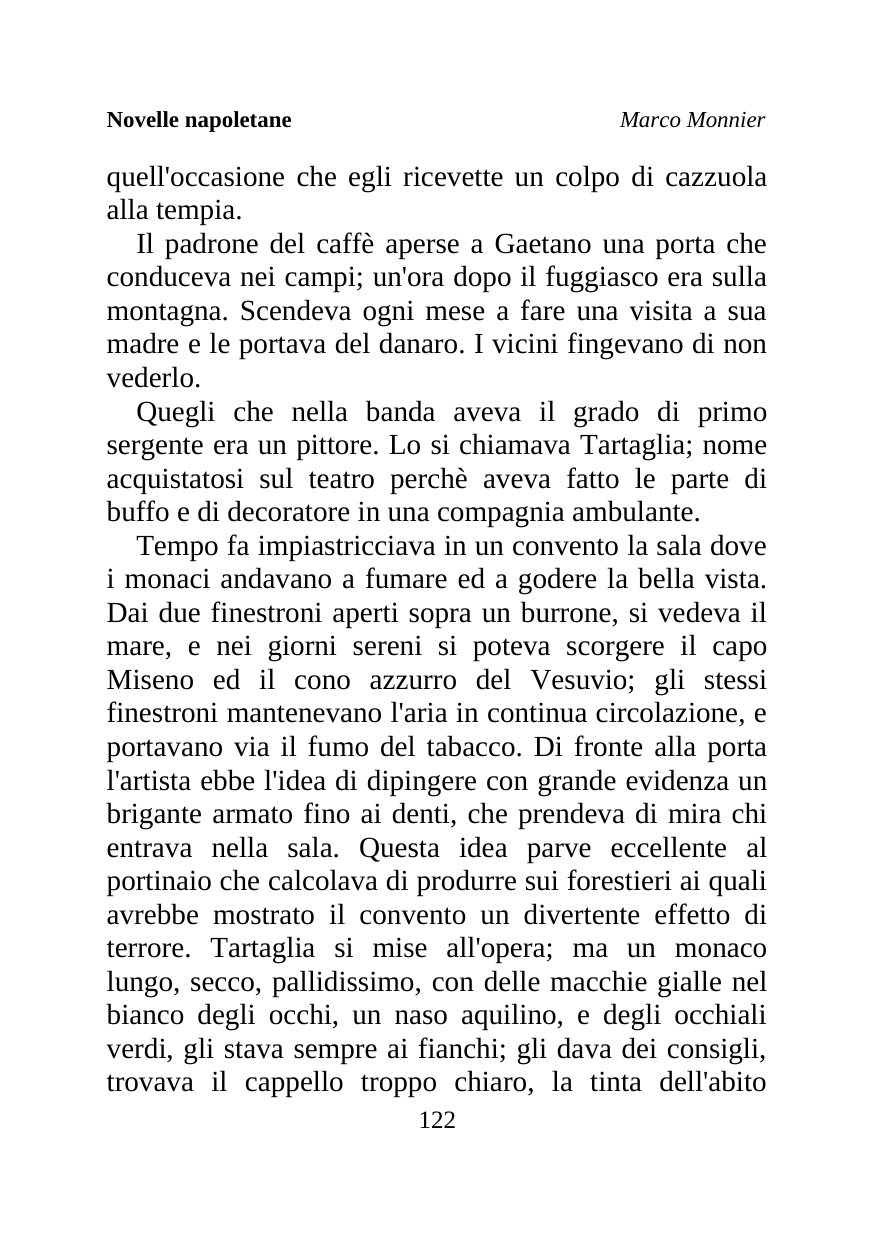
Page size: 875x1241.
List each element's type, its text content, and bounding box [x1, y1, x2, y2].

text Tempo fa impiastricciava in un convento la sala dove i monaci andavano a fumare ed a godere la bella vista. Dai due finestroni aperti sopra un burrone, si vedeva il mare, e nei giorni sereni si poteva scorgere il capo Miseno ed il cono azzurro del Vesuvio; gli stessi finestroni mantenevano l'aria in continua circolazione, e portavano via il fumo del tabacco. Di fronte alla porta l'artista ebbe l'idea di dipingere con grande evidenza un brigante armato fino ai denti, che prendeva di mira chi entrava nella sala. Questa idea parve eccellente al portinaio che calcolava di produrre sui forestieri ai quali avrebbe mostrato il convento un divertente effetto di terrore. Tartaglia si mise all'opera; ma un monaco lungo, secco, pallidissimo, con delle macchie gialle nel bianco degli occhi, un naso aquilino, e degli occhiali verdi, gli stava sempre ai fianchi; gli dava dei consigli, trovava il cappello troppo chiaro, la tinta dell'abito [106, 528, 768, 1098]
text Quegli che nella banda aveva il grado di primo sergente era un pittore. Lo si chiamava Tartaglia; nome acquistatosi sul teatro perchè aveva fatto le parte di buffo e di decoratore in una compagnia ambulante. [106, 394, 768, 528]
text Il padrone del caffè aperse a Gaetano una porta che conduceva nei campi; un'ora dopo il fuggiasco era sulla montagna. Scendeva ogni mese a fare una visita a sua madre e le portava del danaro. I vicini fingevano di non vederlo. [106, 226, 768, 394]
text quell'occasione che egli ricevette un colpo di cazzuola alla tempia. [106, 159, 768, 226]
